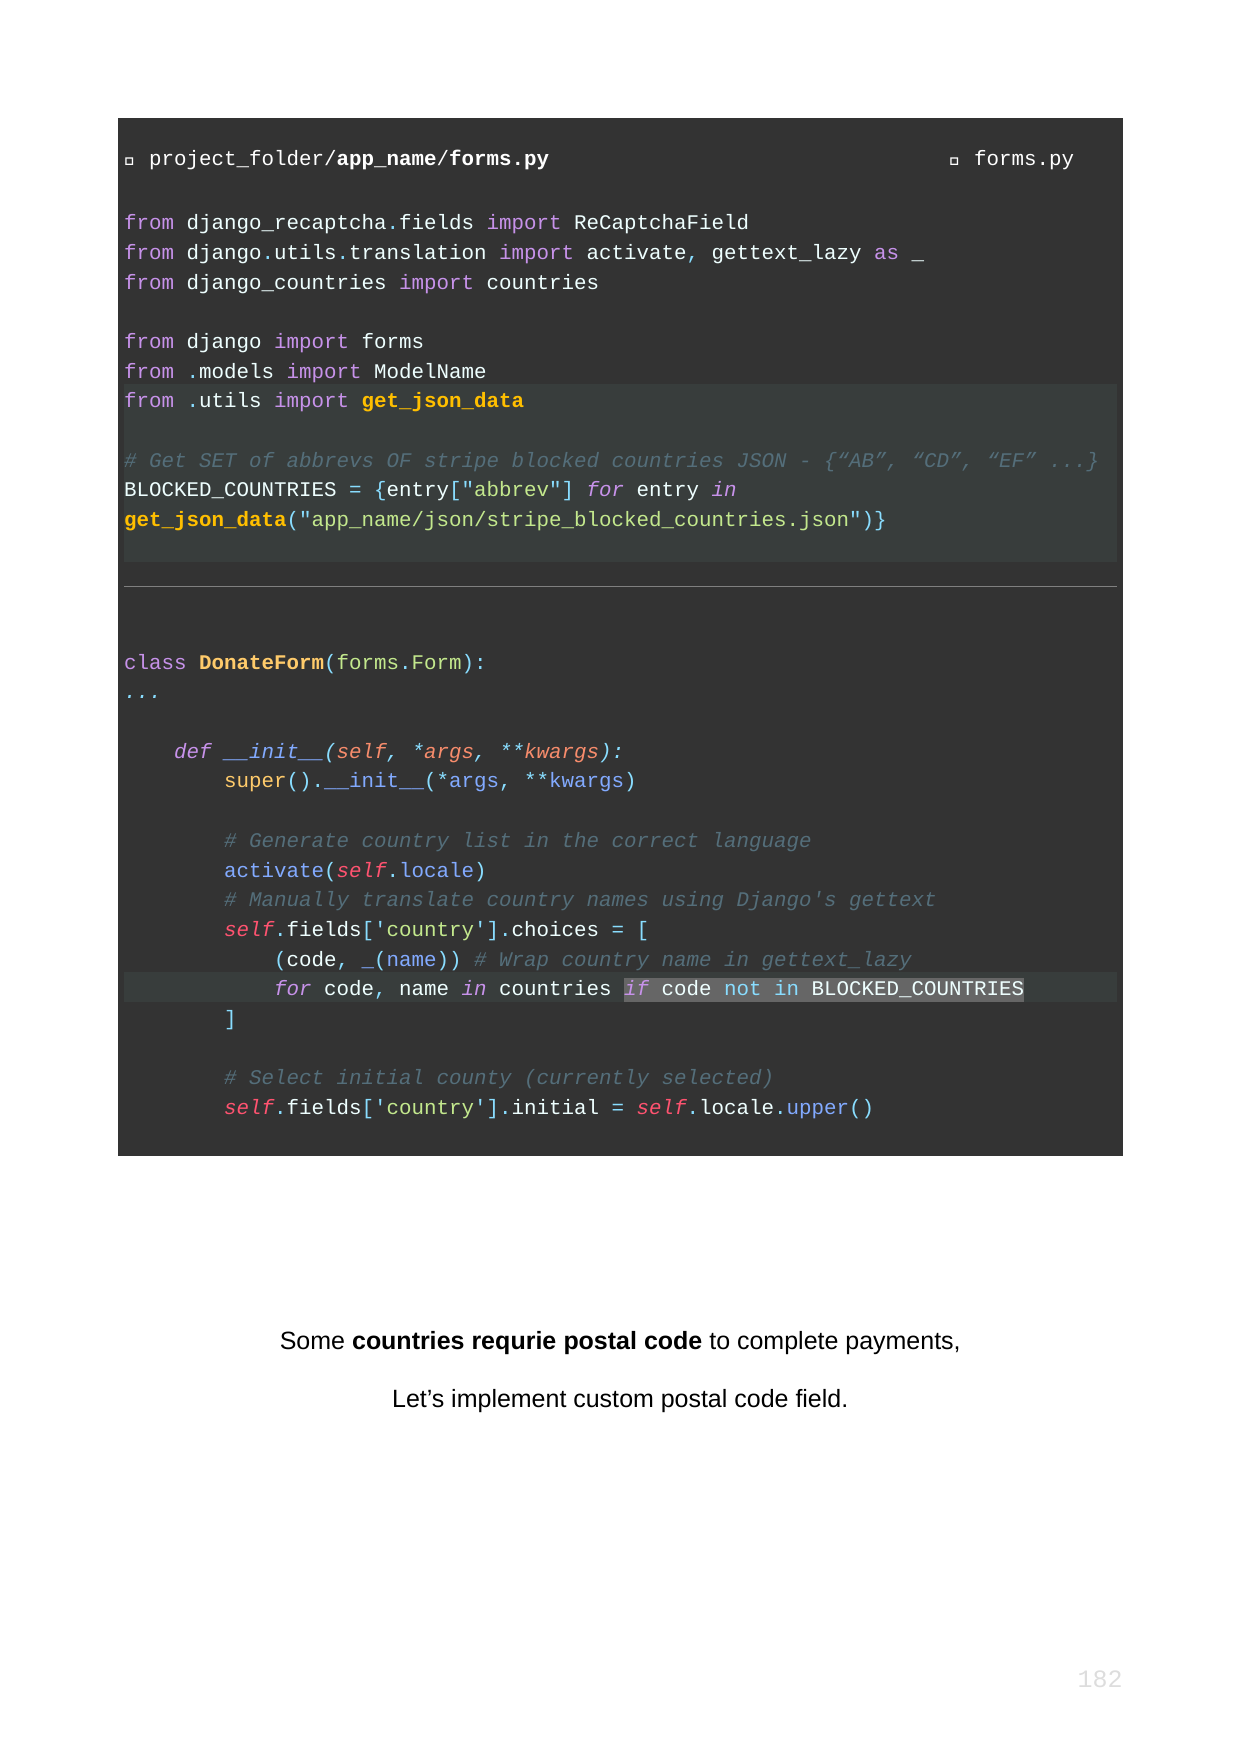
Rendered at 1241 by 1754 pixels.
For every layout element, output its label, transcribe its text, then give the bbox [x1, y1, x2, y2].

text Let’s implement custom postal code field. [118, 1384, 1122, 1412]
table_cell from django_recaptcha.fields import ReCaptchaField from django.utils.translation import activate, gettext_lazy as _ from django_countries import countries from django import forms from .models import ModelName from .utils import get_json_data # Get SET of abbrevs OF stripe blocked countries JSON - {“AB”, “CD”, “EF” ...} BLOCKED_COUNTRIES = {entry["abbrev"] for entry in get_json_data("app_name/json/stripe_blocked_countries.json")} class DonateForm(forms.Form): ... def __init__(self, *args, **kwargs): super().__init__(*args, **kwargs) # Generate country list in the correct language activate(self.locale) # Manually translate country names using Django's gettext self.fields['country'].choices = [ (code, _(name)) # Wrap country name in gettext_lazy for code, name in countries if code not in BLOCKED_COUNTRIES ] # Select initial county (currently selected) self.fields['country'].initial = self.locale.upper() [118, 201, 1123, 1156]
table_header 📝 project_folder/app_name/forms.py 🐍 forms.py [118, 118, 1123, 201]
text Some countries requrie postal code to complete payments, [118, 1326, 1122, 1355]
